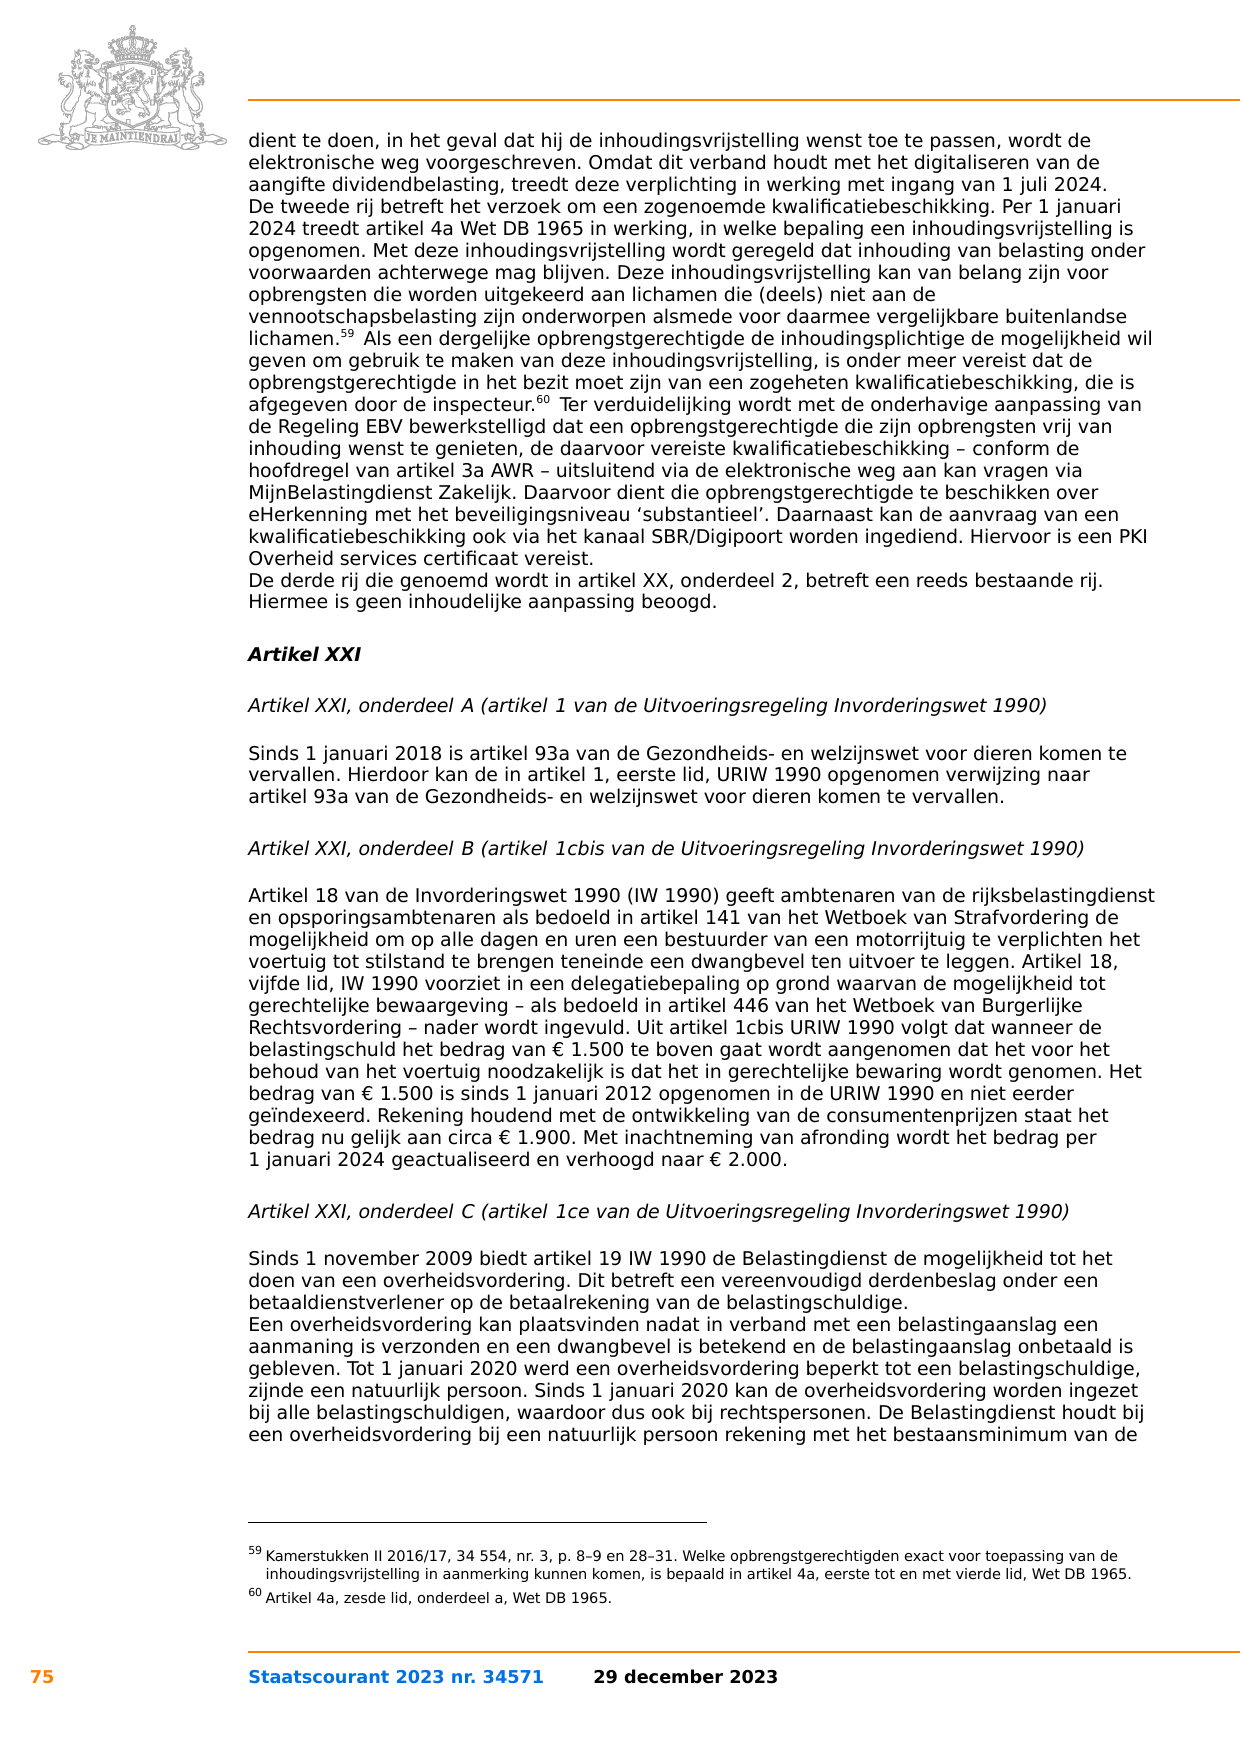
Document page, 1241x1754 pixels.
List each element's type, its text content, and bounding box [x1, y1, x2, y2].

text Kamerstukken II 2016/17, 34 554, nr. 3, p. 8–9 en 28–31. Welke opbrengstgerechtigden exact voor toepassing van de inhoudingsvrijstelling in aanmerking kunnen komen, is bepaald in artikel 4a, eerste tot en met vierde lid, Wet DB 1965. [248, 1544, 1163, 1583]
text Sinds 1 november 2009 biedt artikel 19 IW 1990 de Belastingdienst de mogelijkheid tot het doen van een overheidsvordering. Dit betreft een vereenvoudigd derdenbeslag onder een betaaldienstverlener op de betaalrekening van de belastingschuldige. [248, 1248, 1163, 1314]
text De tweede rij betreft het verzoek om een zogenoemde kwalificatiebeschikking. Per 1 januari 2024 treedt artikel 4a Wet DB 1965 in werking, in welke bepaling een inhoudingsvrijstelling is opgenomen. Met deze inhoudingsvrijstelling wordt geregeld dat inhouding van belasting onder voorwaarden achterwege mag blijven. Deze inhoudingsvrijstelling kan van belang zijn voor opbrengsten die worden uitgekeerd aan lichamen die (deels) niet aan de vennootschapsbelasting zijn onderworpen alsmede voor daarmee vergelijkbare buitenlandse lichamen. Als een dergelijke opbrengstgerechtigde de inhoudingsplichtige de mogelijkheid wil geven om gebruik te maken van deze inhoudingsvrijstelling, is onder meer vereist dat de opbrengstgerechtigde in het bezit moet zijn van een zogeheten kwalificatiebeschikking, die is afgegeven door de inspecteur. Ter verduidelijking wordt met de onderhavige aanpassing van de Regeling EBV bewerkstelligd dat een opbrengstgerechtigde die zijn opbrengsten vrij van inhouding wenst te genieten, de daarvoor vereiste kwalificatiebeschikking – conform de hoofdregel van artikel 3a AWR – uitsluitend via de elektronische weg aan kan vragen via MijnBelastingdienst Zakelijk. Daarvoor dient die opbrengstgerechtigde te beschikken over eHerkenning met het beveiligingsniveau ‘substantieel’. Daarnaast kan de aanvraag van een kwalificatiebeschikking ook via het kanaal SBR/Digipoort worden ingediend. Hiervoor is een PKI Overheid services certificaat vereist. [248, 196, 1163, 569]
text Sinds 1 januari 2018 is artikel 93a van de Gezondheids- en welzijnswet voor dieren komen te vervallen. Hierdoor kan de in artikel 1, eerste lid, URIW 1990 opgenomen verwijzing naar artikel 93a van de Gezondheids- en welzijnswet voor dieren komen te vervallen. [248, 742, 1163, 808]
subtitle Artikel XXI [248, 643, 1163, 665]
subtitle Artikel XXI, onderdeel C (artikel 1ce van de Uitvoeringsregeling Invorderingswet 1990) [248, 1201, 1163, 1223]
text Artikel 4a, zesde lid, onderdeel a, Wet DB 1965. [248, 1586, 1163, 1608]
subtitle Artikel XXI, onderdeel A (artikel 1 van de Uitvoeringsregeling Invorderingswet 1990) [248, 695, 1163, 717]
text dient te doen, in het geval dat hij de inhoudingsvrijstelling wenst toe te passen, wordt de elektronische weg voorgeschreven. Omdat dit verband houdt met het digitaliseren van de aangifte dividendbelasting, treedt deze verplichting in werking met ingang van 1 juli 2024. [248, 130, 1163, 196]
subtitle Artikel XXI, onderdeel B (artikel 1cbis van de Uitvoeringsregeling Invorderingswet 1990) [248, 838, 1163, 860]
text De derde rij die genoemd wordt in artikel XX, onderdeel 2, betreft een reeds bestaande rij. Hiermee is geen inhoudelijke aanpassing beoogd. [248, 569, 1163, 613]
picture [38, 25, 227, 150]
text Een overheidsvordering kan plaatsvinden nadat in verband met een belastingaanslag een aanmaning is verzonden en een dwangbevel is betekend en de belastingaanslag onbetaald is gebleven. Tot 1 januari 2020 werd een overheidsvordering beperkt tot een belastingschuldige, zijnde een natuurlijk persoon. Sinds 1 januari 2020 kan de overheidsvordering worden ingezet bij alle belastingschuldigen, waardoor dus ook bij rechtspersonen. De Belastingdienst houdt bij een overheidsvordering bij een natuurlijk persoon rekening met het bestaansminimum van de [248, 1314, 1163, 1446]
text Artikel 18 van de Invorderingswet 1990 (IW 1990) geeft ambtenaren van de rijksbelastingdienst en opsporingsambtenaren als bedoeld in artikel 141 van het Wetboek van Strafvordering de mogelijkheid om op alle dagen en uren een bestuurder van een motorrijtuig te verplichten het voertuig tot stilstand te brengen teneinde een dwangbevel ten uitvoer te leggen. Artikel 18, vijfde lid, IW 1990 voorziet in een delegatiebepaling op grond waarvan de mogelijkheid tot gerechtelijke bewaargeving – als bedoeld in artikel 446 van het Wetboek van Burgerlijke Rechtsvordering – nader wordt ingevuld. Uit artikel 1cbis URIW 1990 volgt dat wanneer de belastingschuld het bedrag van € 1.500 te boven gaat wordt aangenomen dat het voor het behoud van het voertuig noodzakelijk is dat het in gerechtelijke bewaring wordt genomen. Het bedrag van € 1.500 is sinds 1 januari 2012 opgenomen in de URIW 1990 en niet eerder geïndexeerd. Rekening houdend met de ontwikkeling van de consumentenprijzen staat het bedrag nu gelijk aan circa € 1.900. Met inachtneming van afronding wordt het bedrag per 1 januari 2024 geactualiseerd en verhoogd naar € 2.000. [248, 885, 1163, 1171]
